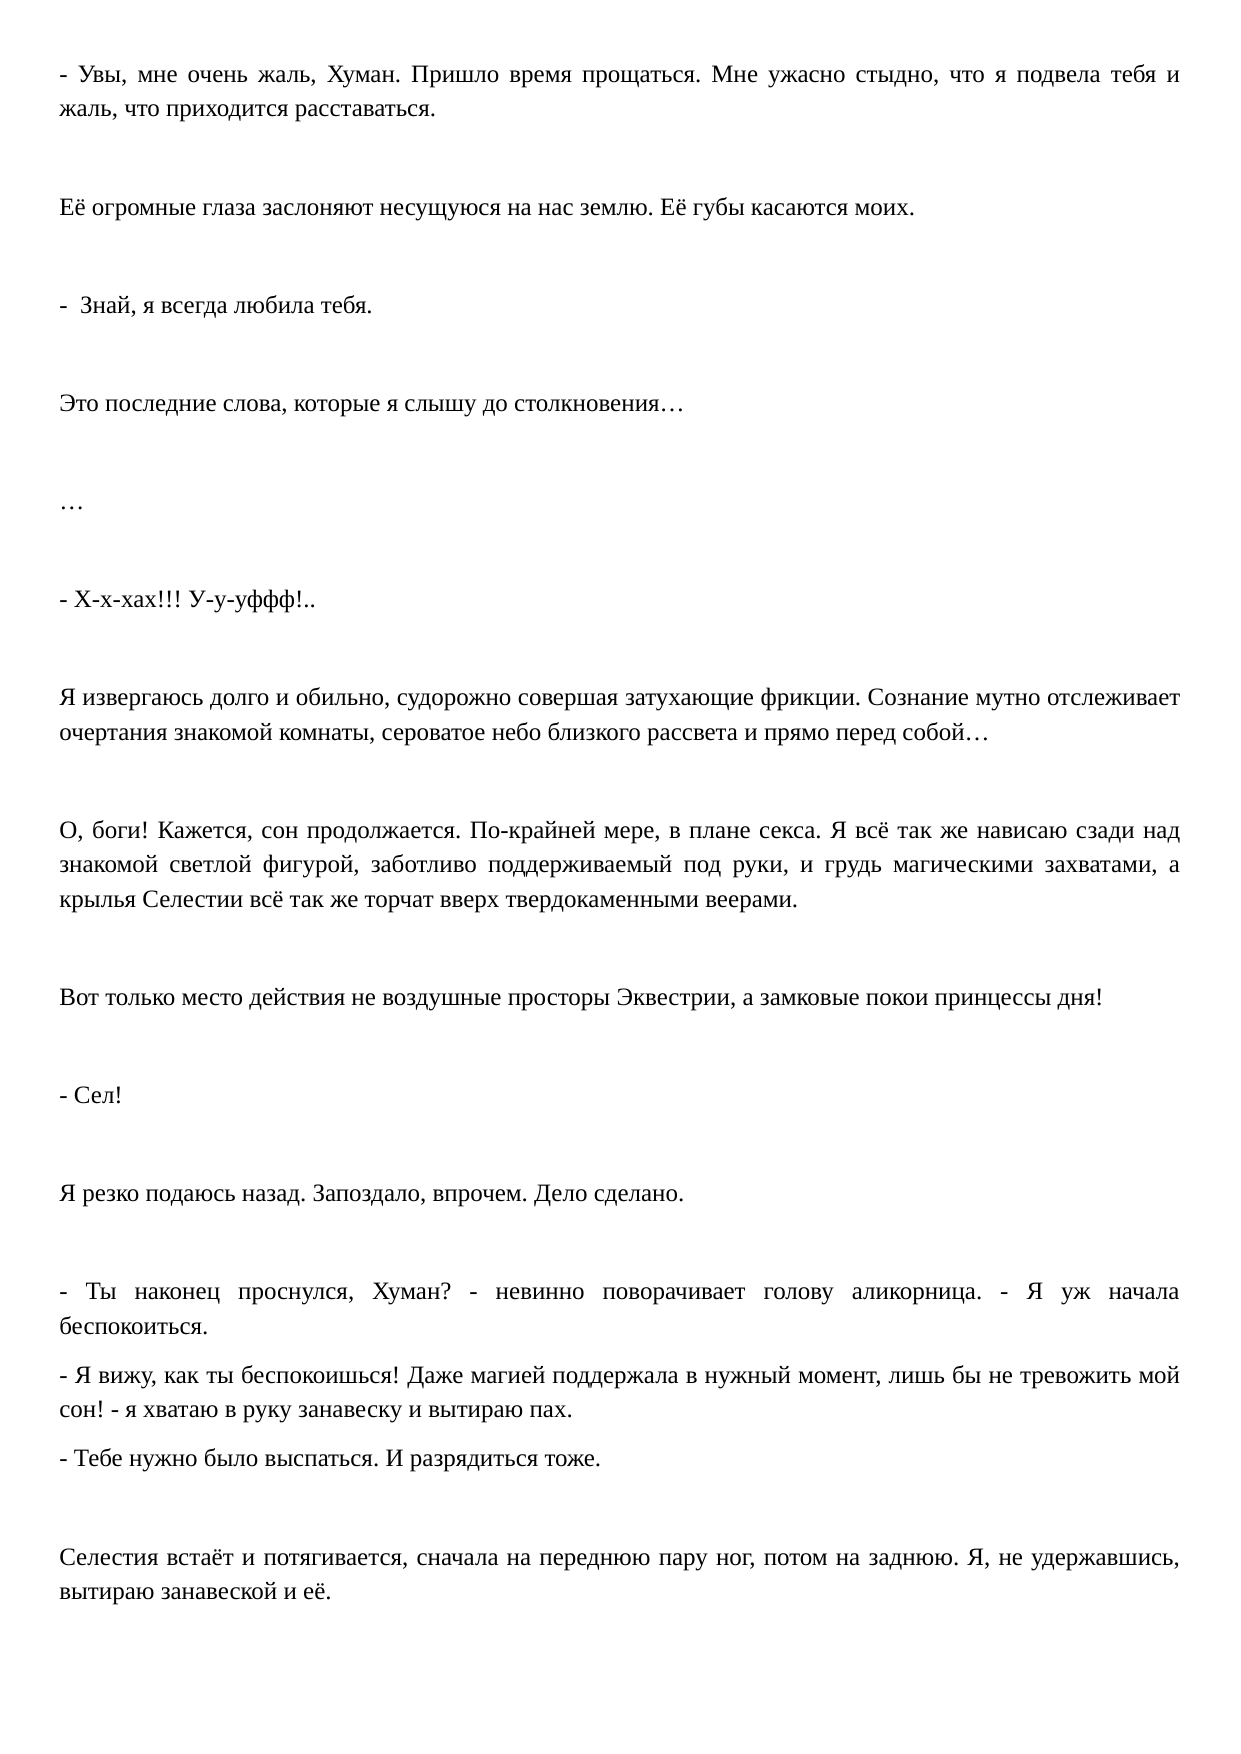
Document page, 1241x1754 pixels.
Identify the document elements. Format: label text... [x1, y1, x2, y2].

text Вот только место действия не воздушные просторы Эквестрии, а замковые покои принцессы дня! [59, 982, 1181, 1011]
text - Увы, мне очень жаль, Хуман. Пришло время прощаться. Мне ужасно стыдно, что я подвела тебя и жаль, что приходится расставаться. [59, 59, 1181, 122]
text … [59, 486, 1181, 515]
text Я извергаюсь долго и обильно, судорожно совершая затухающие фрикции. Сознание мутно отслеживает очертания знакомой комнаты, сероватое небо близкого рассвета и прямо перед собой… [59, 682, 1181, 746]
text Селестия встаёт и потягивается, сначала на переднюю пару ног, потом на заднюю. Я, не удержавшись, вытираю занавеской и её. [59, 1542, 1181, 1605]
text Я резко подаюсь назад. Запоздало, впрочем. Дело сделано. [59, 1178, 1181, 1207]
text - Я вижу, как ты беспокоишься! Даже магией поддержала в нужный момент, лишь бы не тревожить мой сон! - я хватаю в руку занавеску и вытираю пах. [59, 1360, 1181, 1423]
text - Тебе нужно было выспаться. И разрядиться тоже. [59, 1443, 1181, 1472]
text - Ты наконец проснулся, Хуман? - невинно поворачивает голову аликорница. - Я уж начала беспокоиться. [59, 1276, 1181, 1339]
text О, боги! Кажется, сон продолжается. По-крайней мере, в плане секса. Я всё так же нависаю сзади над знакомой светлой фигурой, заботливо поддерживаемый под руки, и грудь магическими захватами, а крылья Селестии всё так же торчат вверх твердокаменными веерами. [59, 815, 1181, 913]
text - Сел! [59, 1080, 1181, 1109]
text Это последние слова, которые я слышу до столкновения… [59, 388, 1181, 417]
text - Х-х-хах!!! У-у-уффф!.. [59, 584, 1181, 613]
text Её огромные глаза заслоняют несущуюся на нас землю. Её губы касаются моих. [59, 192, 1181, 220]
text - Знай, я всегда любила тебя. [59, 290, 1181, 318]
